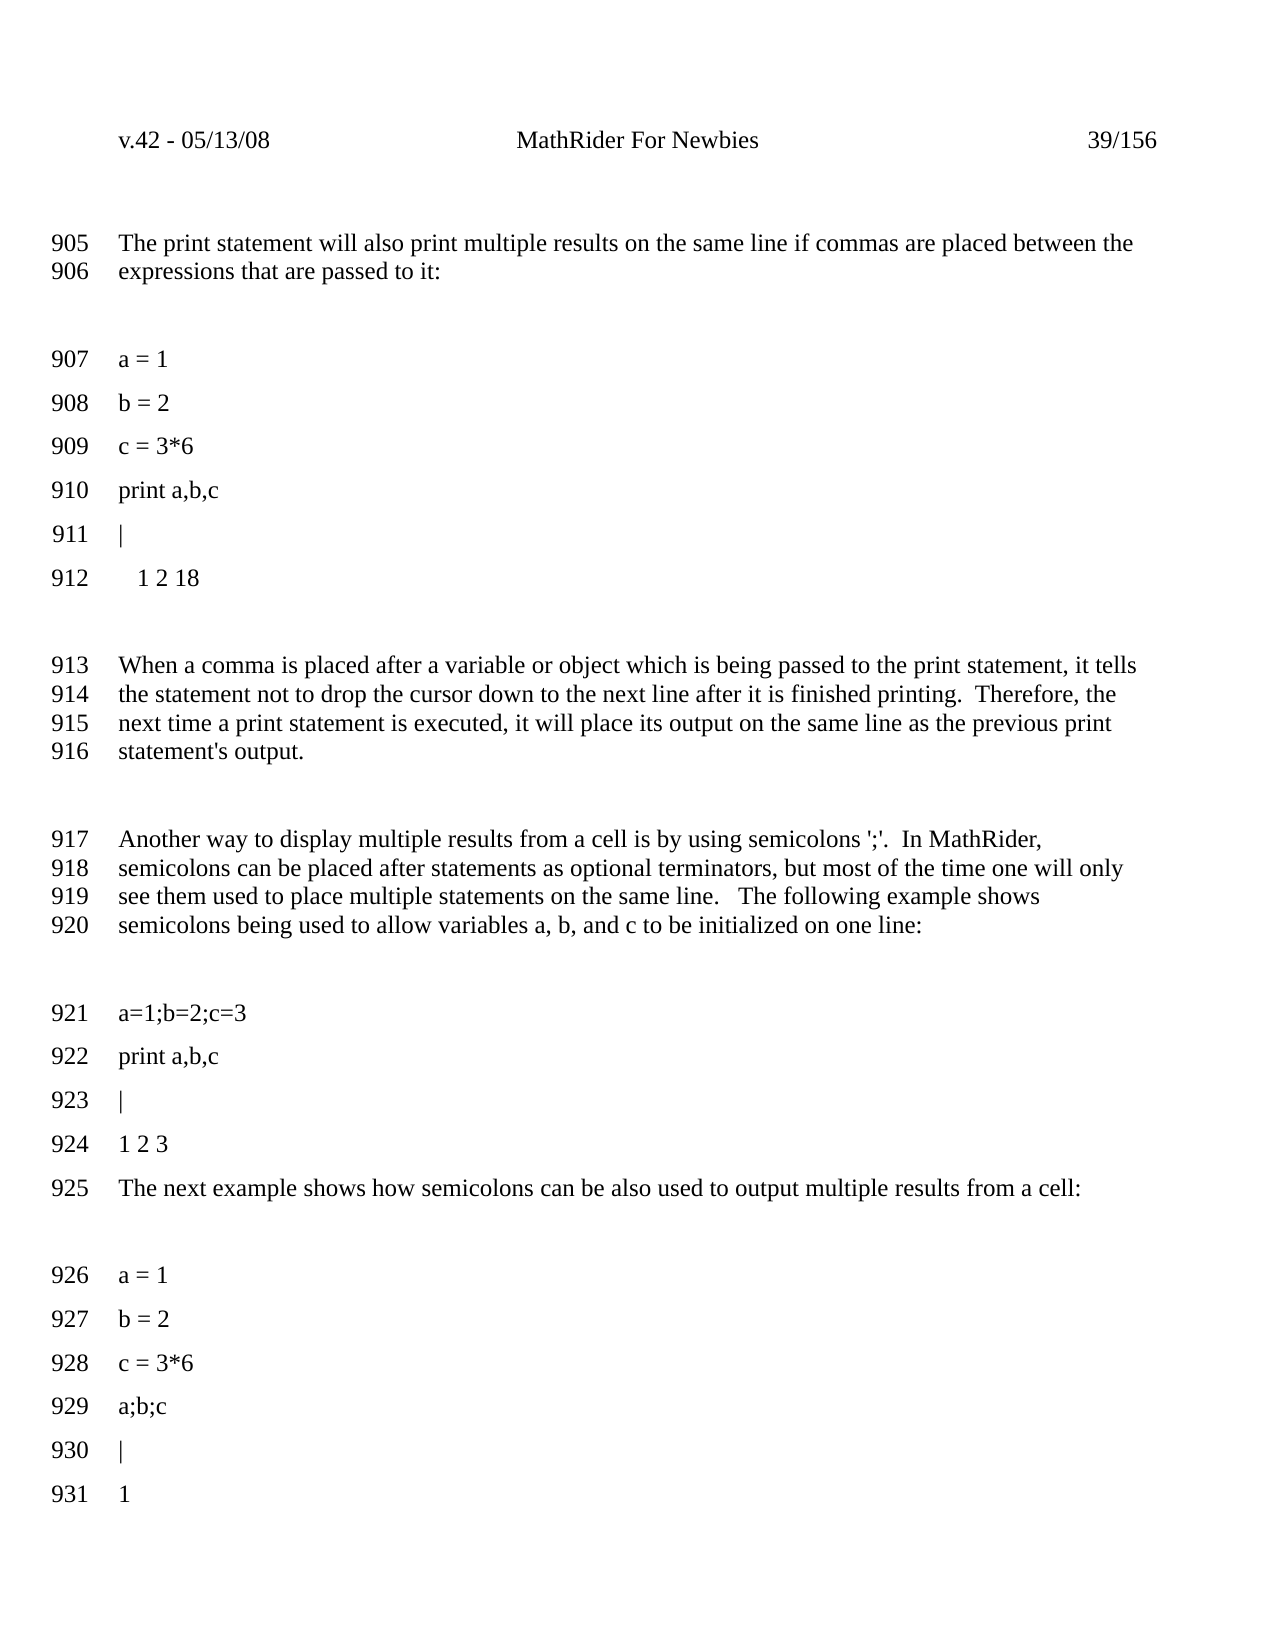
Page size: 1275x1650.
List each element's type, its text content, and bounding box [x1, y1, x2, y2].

text When a comma is placed after a variable or object which is being passed to the print statement, it tells the statement not to drop the cursor down to the next line after it is finished printing. Therefore, the next time a print statement is executed, it will place its output on the same line as the previous print statement's output. [118, 650, 1157, 765]
text print a,b,c [118, 475, 1157, 504]
text Another way to display multiple results from a cell is by using semicolons ';'. In MathRider, semicolons can be placed after statements as optional terminators, but most of the time one will only see them used to place multiple statements on the same line. The following example shows semicolons being used to allow variables a, b, and c to be initialized on one line: [118, 824, 1157, 939]
text a;b;c [118, 1391, 1157, 1420]
text | [118, 1085, 1157, 1114]
text a = 1 [118, 344, 1157, 373]
text a = 1 [118, 1260, 1157, 1289]
text b = 2 [118, 388, 1157, 416]
text | [118, 1435, 1157, 1464]
text c = 3*6 [118, 431, 1157, 460]
text c = 3*6 [118, 1348, 1157, 1376]
text a=1;b=2;c=3 [118, 998, 1157, 1026]
text The print statement will also print multiple results on the same line if commas are placed between the expressions that are passed to it: [118, 228, 1157, 285]
text | [118, 519, 1157, 548]
text The next example shows how semicolons can be also used to output multiple results from a cell: [118, 1173, 1157, 1201]
text b = 2 [118, 1304, 1157, 1333]
text 1 [118, 1479, 1157, 1508]
text print a,b,c [118, 1041, 1157, 1070]
text 1 2 3 [118, 1129, 1157, 1158]
text 1 2 18 [118, 563, 1157, 591]
